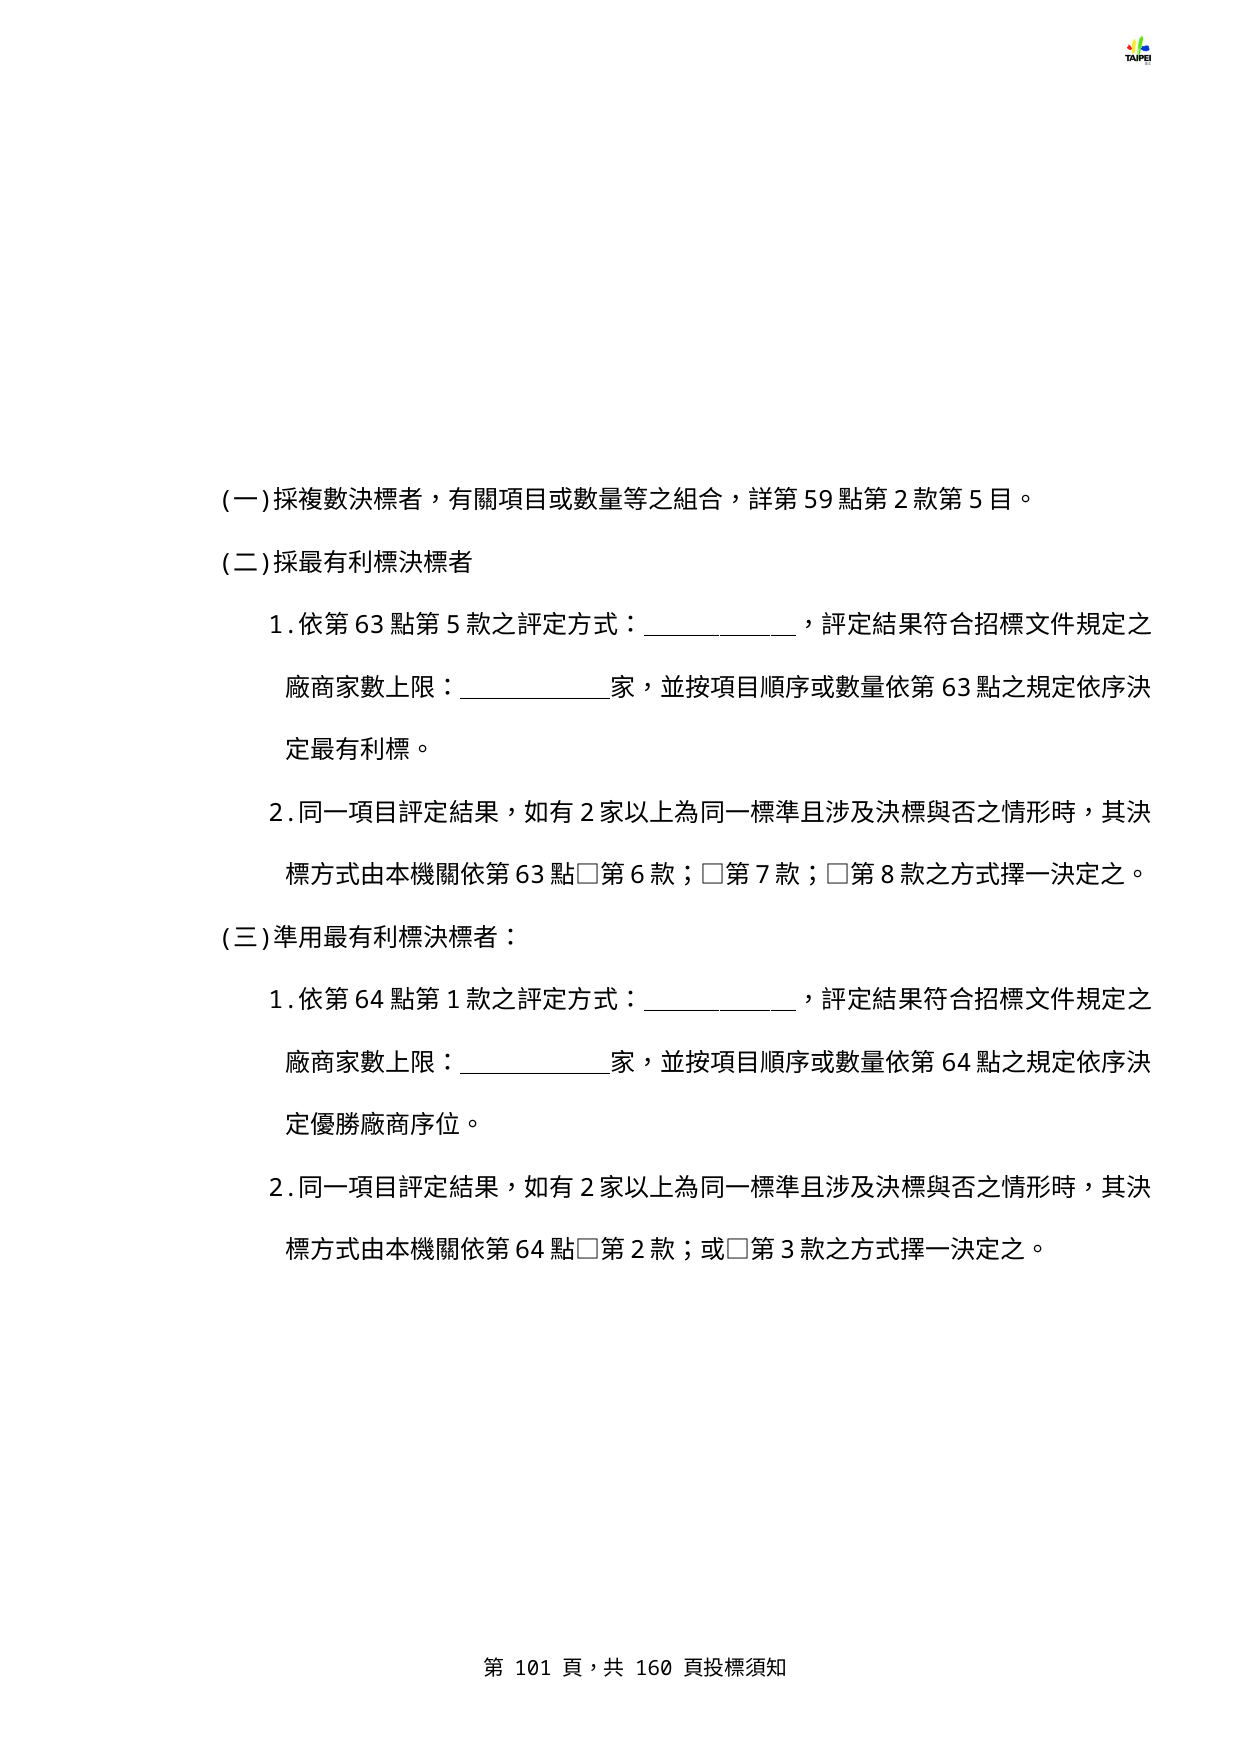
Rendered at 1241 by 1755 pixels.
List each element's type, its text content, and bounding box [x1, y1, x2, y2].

text 2.同一項目評定結果，如有2家以上為同一標準且涉及決標與否之情形時，其決標方式由本機關依第63點□第6款；□第7款；□第8款之方式擇一決定之。 [268, 768, 1152, 893]
text (三)準用最有利標決標者： [218, 893, 1152, 956]
text (一)採複數決標者，有關項目或數量等之組合，詳第59點第2款第5目。 [218, 456, 1152, 518]
text 1.依第64點第1款之評定方式：＿＿＿＿＿＿，評定結果符合招標文件規定之廠商家數上限：＿＿＿＿＿＿家，並按項目順序或數量依第64點之規定依序決定優勝廠商序位。 [268, 956, 1152, 1143]
text 2.同一項目評定結果，如有2家以上為同一標準且涉及決標與否之情形時，其決標方式由本機關依第64點□第2款；或□第3款之方式擇一決定之。 [268, 1143, 1152, 1268]
text 1.依第63點第5款之評定方式：＿＿＿＿＿＿，評定結果符合招標文件規定之廠商家數上限：＿＿＿＿＿＿家，並按項目順序或數量依第63點之規定依序決定最有利標。 [268, 581, 1152, 768]
text (二)採最有利標決標者 [218, 518, 1152, 581]
